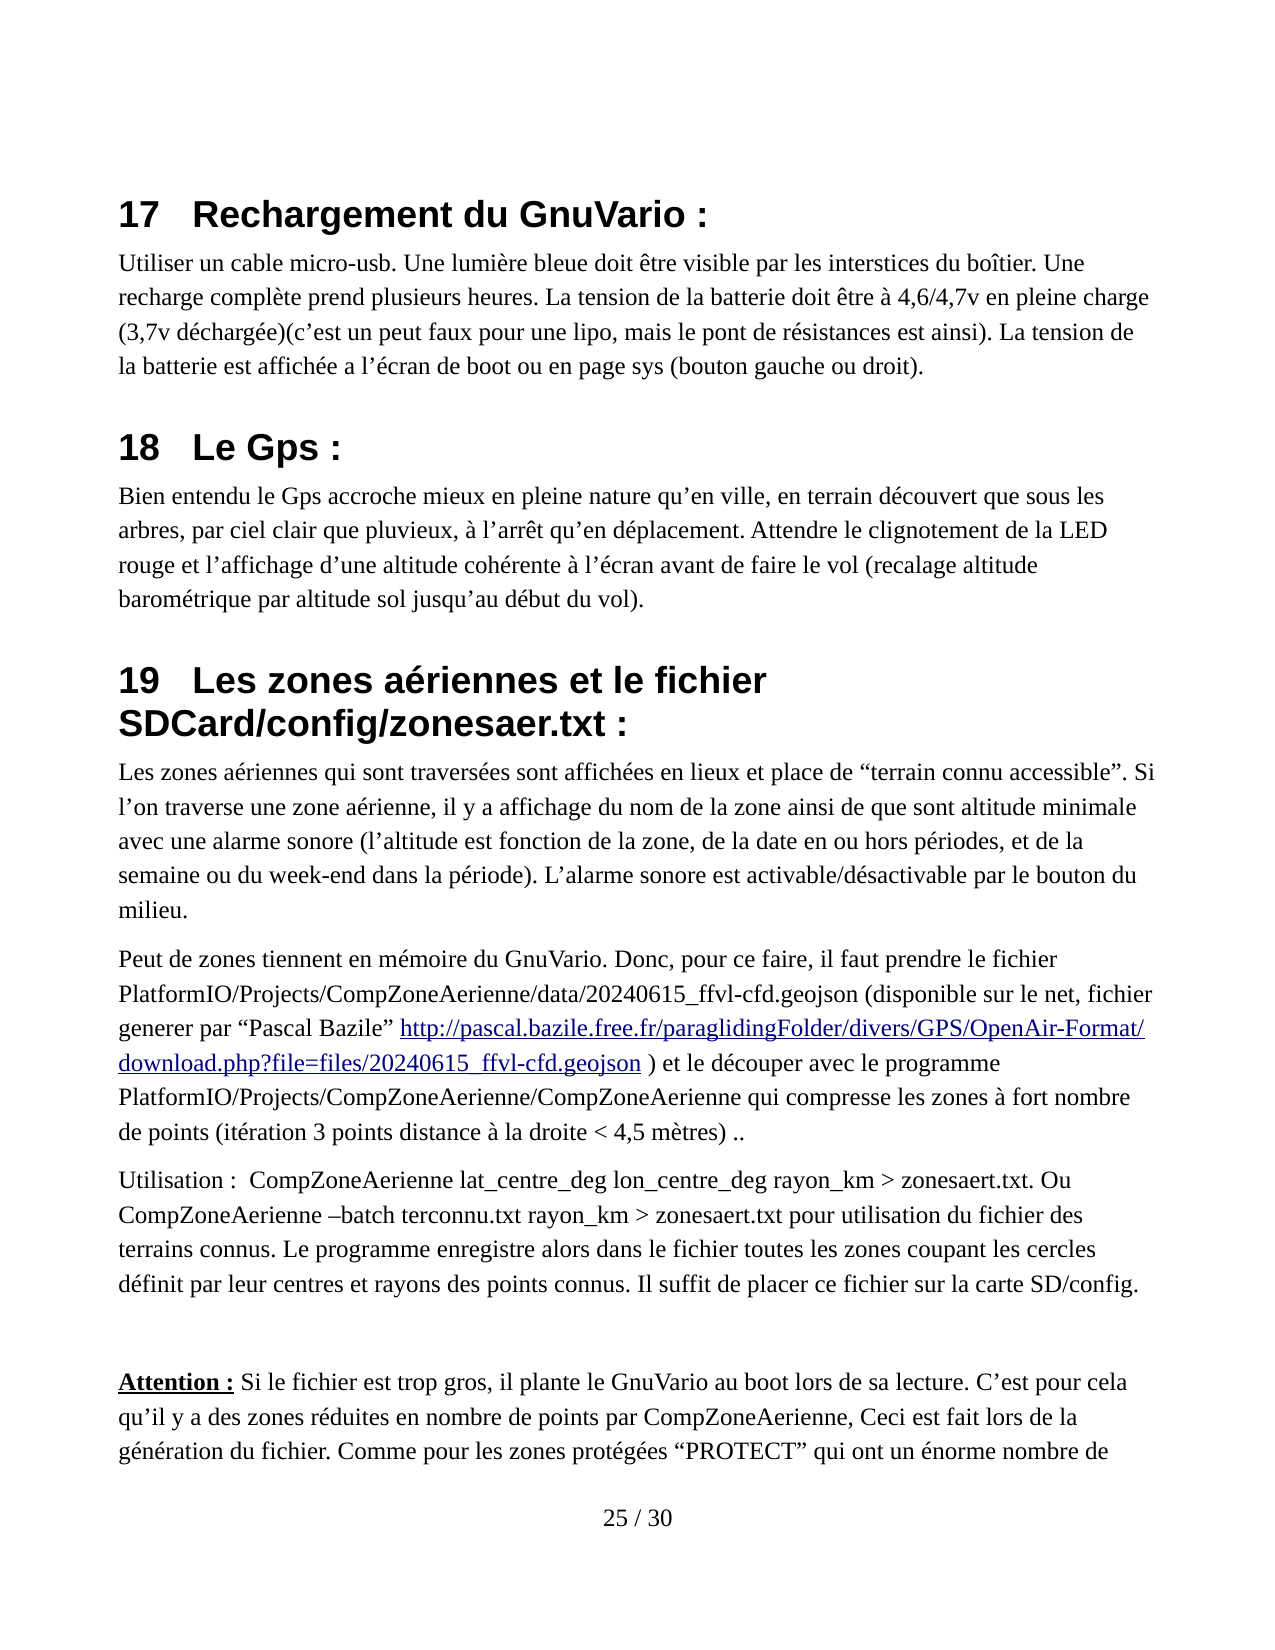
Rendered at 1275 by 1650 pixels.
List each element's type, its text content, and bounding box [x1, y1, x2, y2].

text Attention : Si le fichier est trop gros, il plante le GnuVario au boot lors de sa lecture. C’est pour cela qu’il y a des zones réduites en nombre de points par CompZoneAerienne, Ceci est fait lors de la génération du fichier. Comme pour les zones protégées “PROTECT” qui ont un énorme nombre de [118, 1367, 1157, 1465]
text Les zones aériennes qui sont traversées sont affichées en lieux et place de “terrain connu accessible”. Si l’on traverse une zone aérienne, il y a affichage du nom de la zone ainsi de que sont altitude minimale avec une alarme sonore (l’altitude est fonction de la zone, de la date en ou hors périodes, et de la semaine ou du week-end dans la période). L’alarme sonore est activable/désactivable par le bouton du milieu. [118, 757, 1157, 924]
text Bien entendu le Gps accroche mieux en pleine nature qu’en ville, en terrain découvert que sous les arbres, par ciel clair que pluvieux, à l’arrêt qu’en déplacement. Attendre le clignotement de la LED rouge et l’affichage d’une altitude cohérente à l’écran avant de faire le vol (recalage altitude barométrique par altitude sol jusqu’au début du vol). [118, 481, 1157, 613]
subtitle Rechargement du GnuVario : [118, 192, 1157, 235]
subtitle Les zones aériennes et le fichier SDCard/config/zonesaer.txt : [118, 658, 1157, 745]
subtitle Le Gps : [118, 425, 1157, 468]
text Utiliser un cable micro-usb. Une lumière bleue doit être visible par les interstices du boîtier. Une recharge complète prend plusieurs heures. La tension de la batterie doit être à 4,6/4,7v en pleine charge (3,7v déchargée)(c’est un peut faux pour une lipo, mais le pont de résistances est ainsi). La tension de la batterie est affichée a l’écran de boot ou en page sys (bouton gauche ou droit). [118, 248, 1157, 380]
text Peut de zones tiennent en mémoire du GnuVario. Donc, pour ce faire, il faut prendre le fichier PlatformIO/Projects/CompZoneAerienne/data/20240615_ffvl-cfd.geojson (disponible sur le net, fichier generer par “Pascal Bazile” http://pascal.bazile.free.fr/paraglidingFolder/divers/GPS/OpenAir-Format/download.php?file=files/20240615_ffvl-cfd.geojson ) et le découper avec le programme PlatformIO/Projects/CompZoneAerienne/CompZoneAerienne qui compresse les zones à fort nombre de points (itération 3 points distance à la droite < 4,5 mètres) .. [118, 944, 1157, 1145]
text Utilisation : CompZoneAerienne lat_centre_deg lon_centre_deg rayon_km > zonesaert.txt. Ou CompZoneAerienne –batch terconnu.txt rayon_km > zonesaert.txt pour utilisation du fichier des terrains connus. Le programme enregistre alors dans le fichier toutes les zones coupant les cercles définit par leur centres et rayons des points connus. Il suffit de placer ce fichier sur la carte SD/config. [118, 1166, 1157, 1298]
